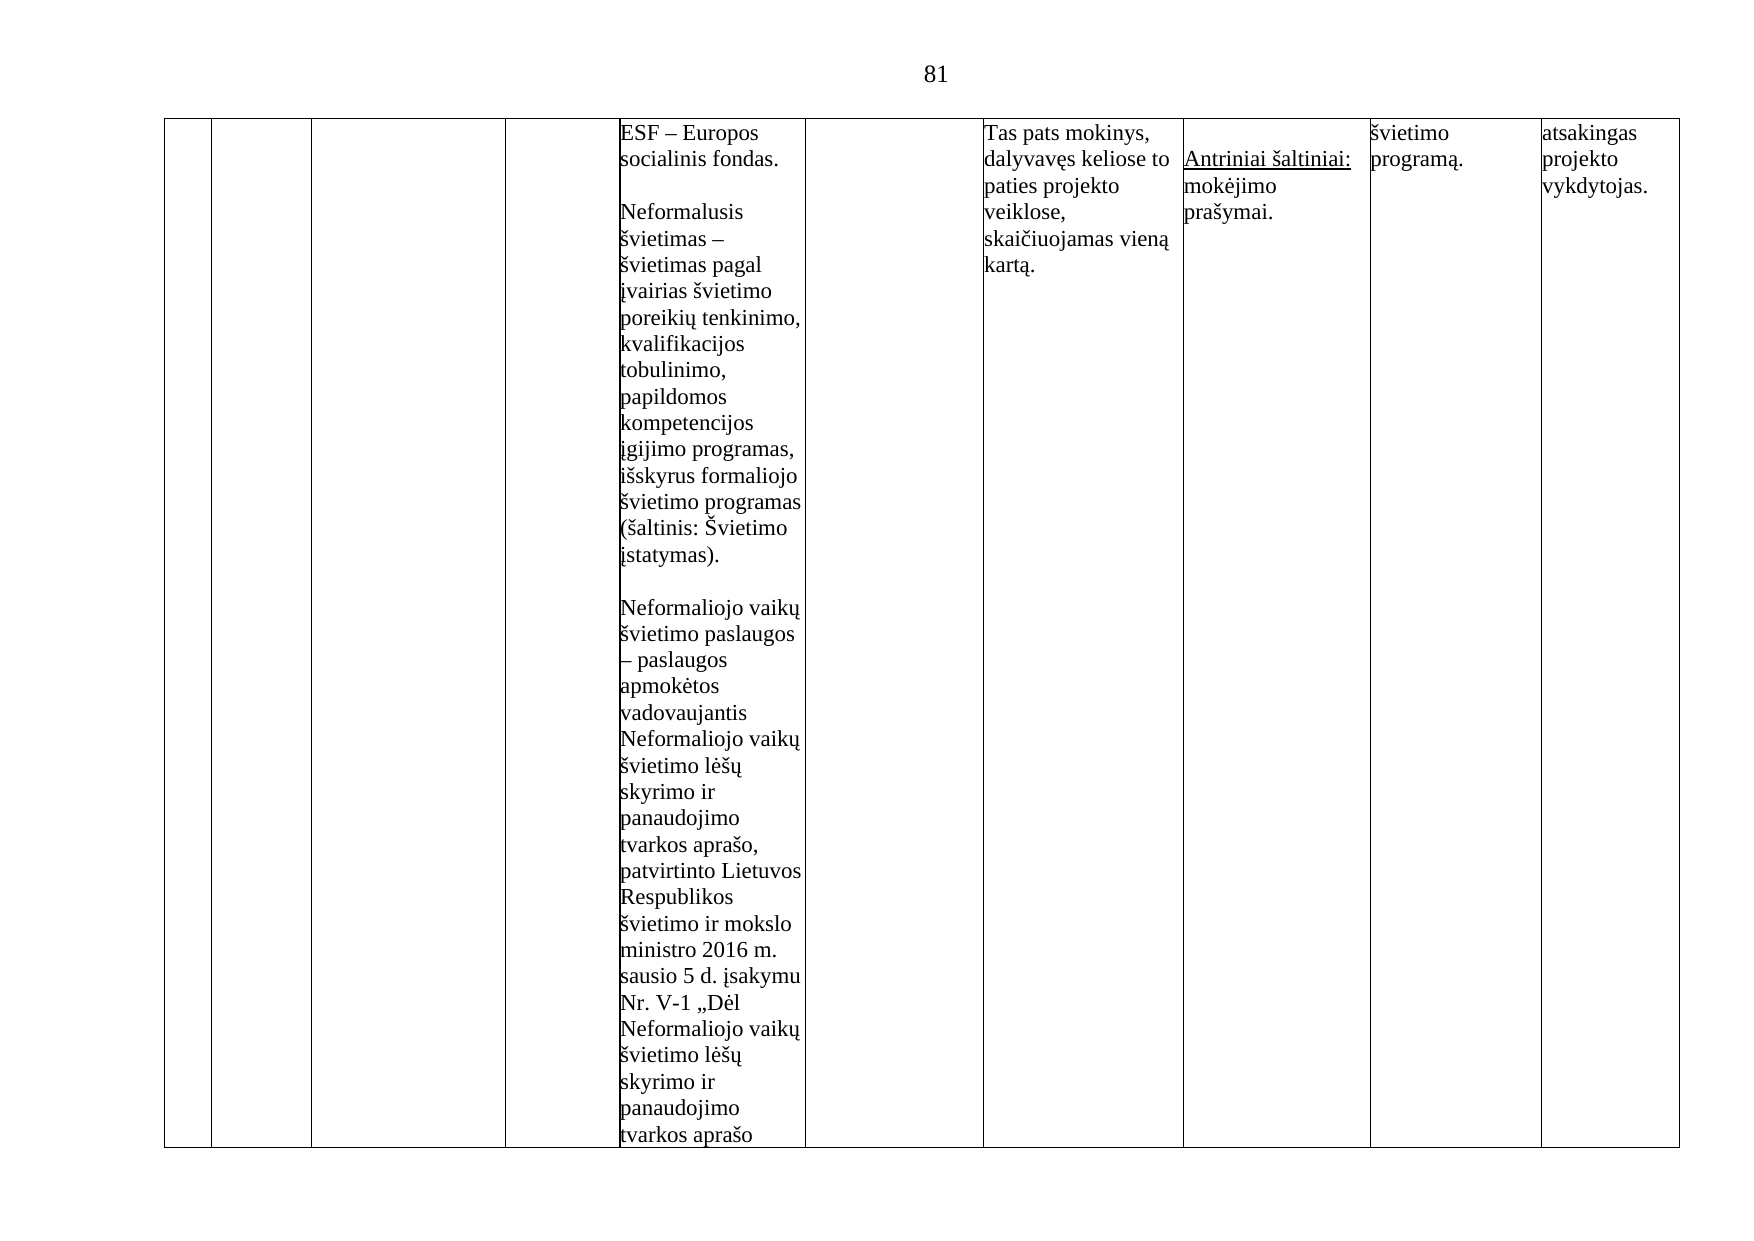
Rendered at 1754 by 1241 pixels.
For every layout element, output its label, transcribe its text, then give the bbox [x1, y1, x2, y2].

table_cell švietimo programą. [1371, 119, 1541, 1147]
table_cell [806, 119, 983, 1147]
table_cell [212, 119, 311, 1147]
table_cell Antriniai šaltiniai: mokėjimo prašymai. [1184, 119, 1370, 1147]
table_cell atsakingas projekto vykdytojas. [1542, 119, 1679, 1147]
table_cell ESF – Europos socialinis fondas. Neformalusis švietimas – švietimas pagal įvairias švietimo poreikių tenkinimo, kvalifikacijos tobulinimo, papildomos kompetencijos įgijimo programas, išskyrus formaliojo švietimo programas (šaltinis: Švietimo įstatymas). Neformaliojo vaikų švietimo paslaugos – paslaugos apmokėtos vadovaujantis Neformaliojo vaikų švietimo lėšų skyrimo ir panaudojimo tvarkos aprašo, patvirtinto Lietuvos Respublikos švietimo ir mokslo ministro 2016 m. sausio 5 d. įsakymu Nr. V-1 „Dėl Neformaliojo vaikų švietimo lėšų skyrimo ir panaudojimo tvarkos aprašo [621, 119, 805, 1147]
table_cell [312, 119, 505, 1147]
table_cell [506, 119, 619, 1147]
table_cell [165, 119, 211, 1147]
table_cell Tas pats mokinys, dalyvavęs keliose to paties projekto veiklose, skaičiuojamas vieną kartą. [984, 119, 1183, 1147]
